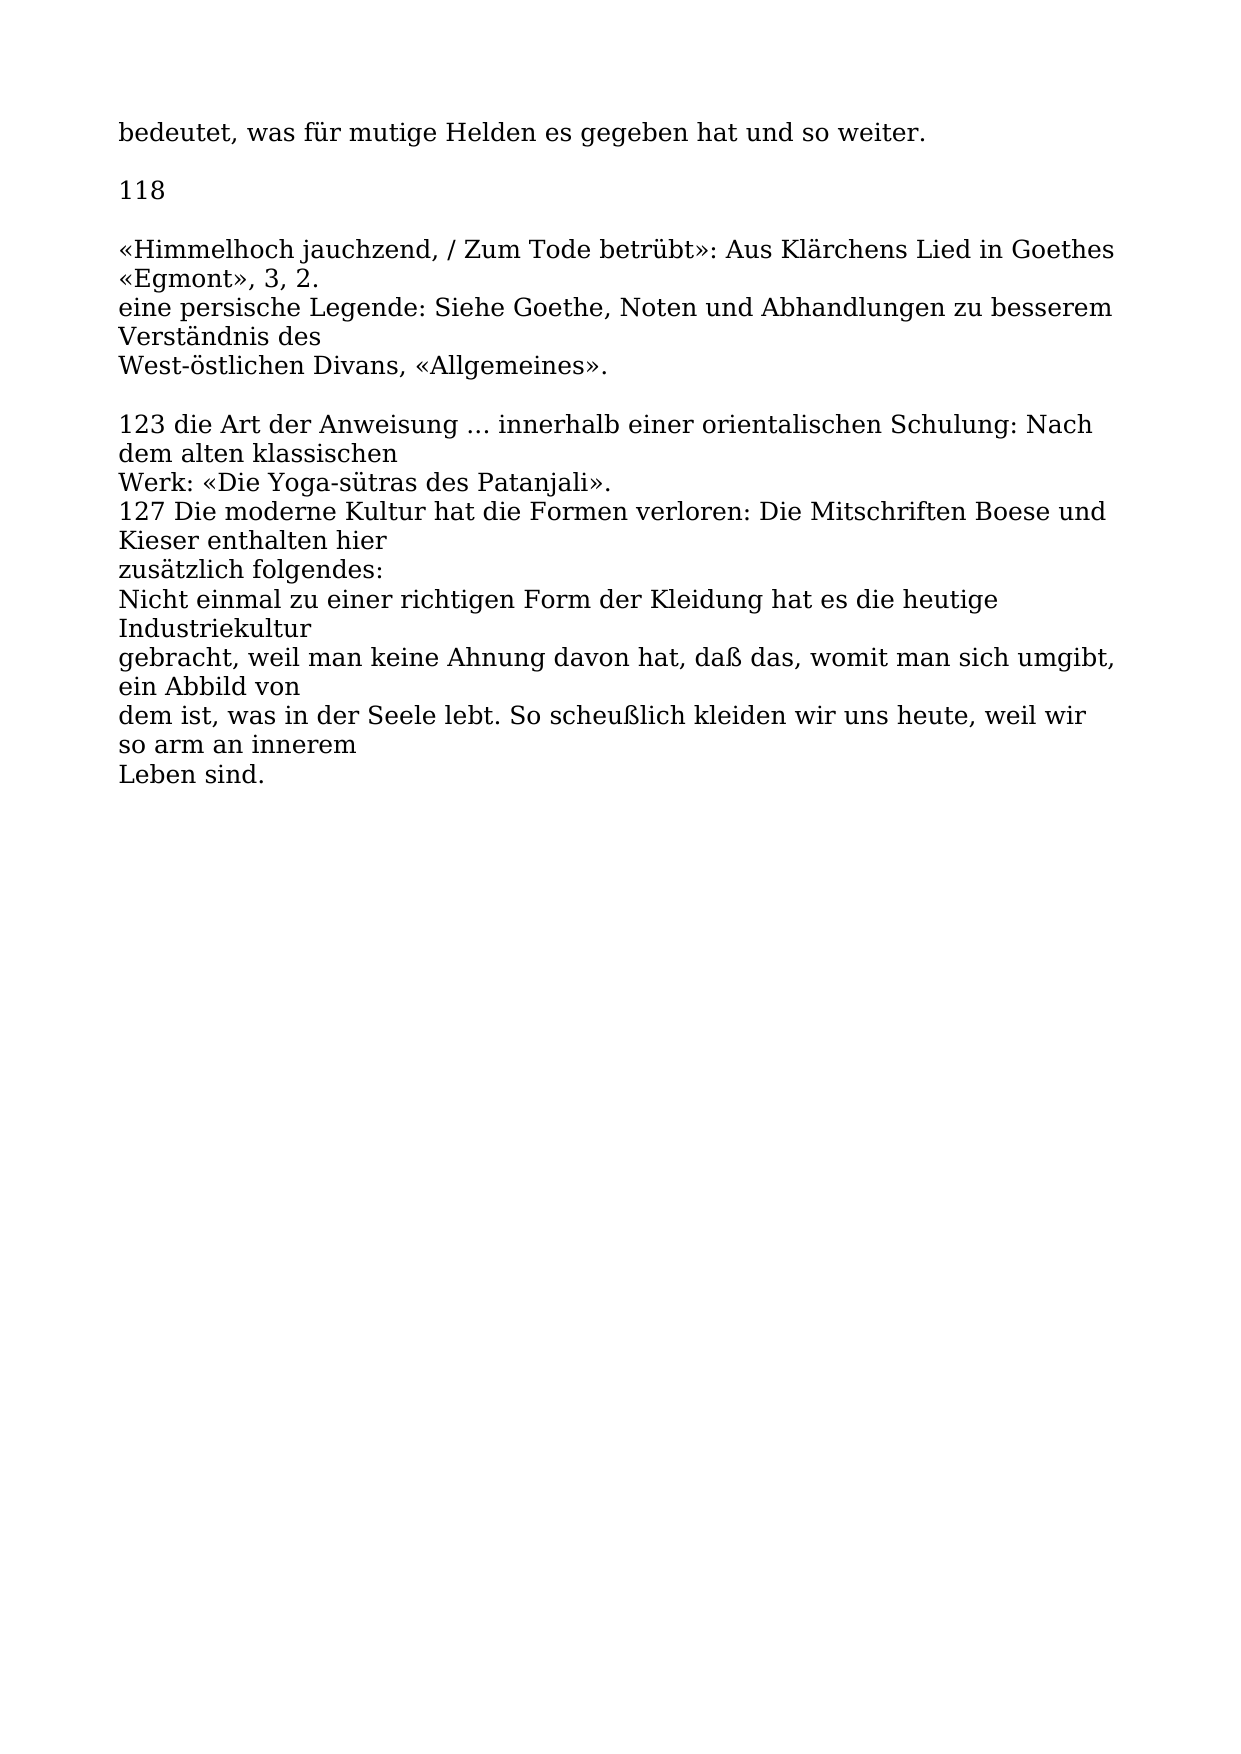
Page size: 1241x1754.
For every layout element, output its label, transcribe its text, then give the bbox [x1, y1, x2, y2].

text 127 Die moderne Kultur hat die Formen verloren: Die Mitschriften Boese und Kieser enthalten hier [118, 497, 1122, 556]
text dem ist, was in der Seele lebt. So scheußlich kleiden wir uns heute, weil wir so arm an innerem [118, 701, 1122, 760]
text Leben sind. [118, 760, 1122, 789]
text gebracht, weil man keine Ahnung davon hat, daß das, womit man sich umgibt, ein Abbild von [118, 643, 1122, 701]
text Werk: «Die Yoga-sütras des Patanjali». [118, 468, 1122, 497]
text «Himmelhoch jauchzend, / Zum Tode betrübt»: Aus Klärchens Lied in Goethes «Egmont», 3, 2. [118, 235, 1122, 293]
text zusätzlich folgendes: [118, 556, 1122, 585]
text Nicht einmal zu einer richtigen Form der Kleidung hat es die heutige Industriekultur [118, 585, 1122, 643]
text bedeutet, was für mutige Helden es gegeben hat und so weiter. [118, 118, 1122, 147]
text West-östlichen Divans, «Allgemeines». [118, 351, 1122, 381]
text eine persische Legende: Siehe Goethe, Noten und Abhandlungen zu besserem Verständnis des [118, 293, 1122, 351]
text 123 die Art der Anweisung ... innerhalb einer orientalischen Schulung: Nach dem alten klassischen [118, 410, 1122, 468]
text 118 [118, 176, 1122, 206]
